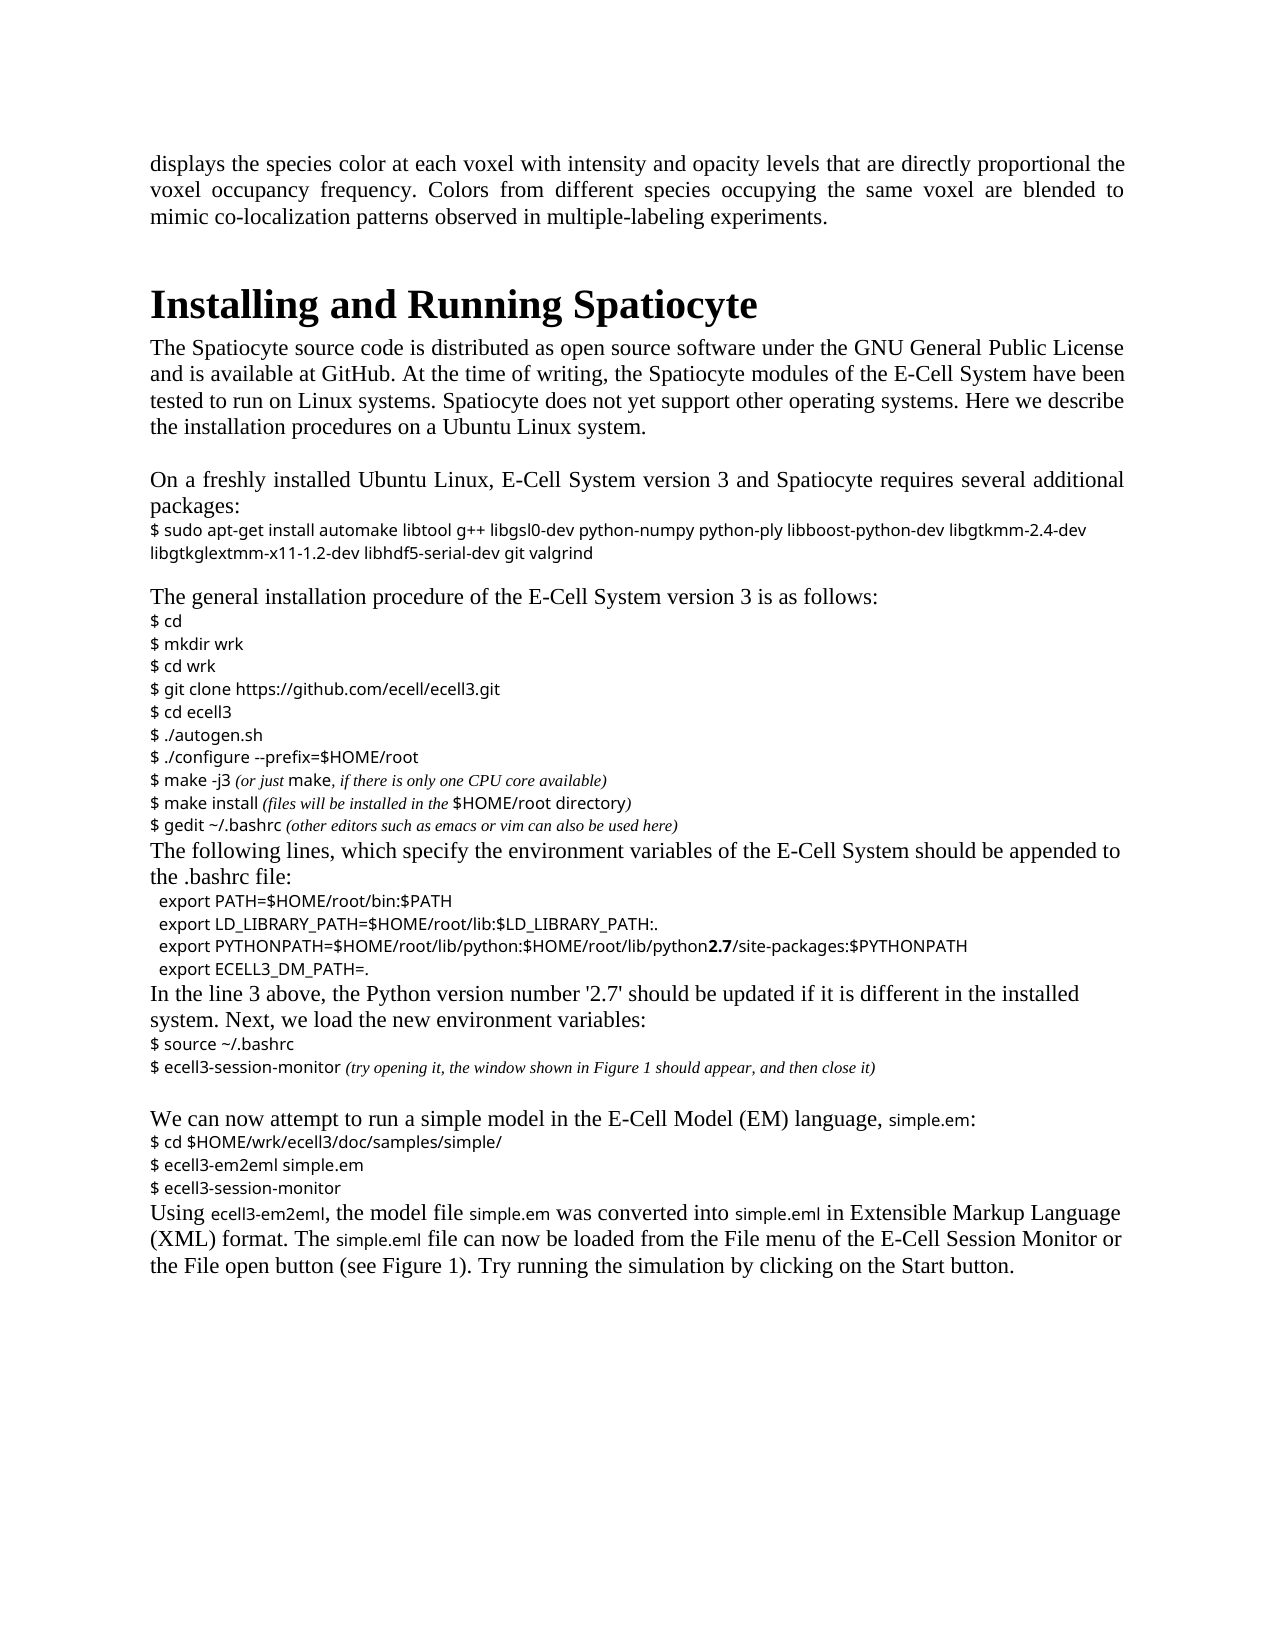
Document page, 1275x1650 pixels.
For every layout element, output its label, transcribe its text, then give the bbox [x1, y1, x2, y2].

text The general installation procedure of the E-Cell System version 3 is as follows: [150, 583, 1125, 609]
text $ ./autogen.sh [150, 723, 1125, 746]
text Using ecell3-em2eml, the model file simple.em was converted into simple.eml in Extensible Markup Language (XML) format. The simple.eml file can now be loaded from the File menu of the E-Cell Session Monitor or the File open button (see Figure 1). Try running the simulation by clicking on the Start button. [150, 1199, 1125, 1278]
text $ ecell3-session-monitor (try opening it, the window shown in Figure 1 should appear, and then close it) [150, 1056, 1125, 1078]
text $ cd [150, 609, 1125, 632]
text $ make -j3 (or just make, if there is only one CPU core available) [150, 768, 1125, 791]
text $ gedit ~/.bashrc (other editors such as emacs or vim can also be used here) [150, 814, 1125, 837]
text export PATH=$HOME/root/bin:$PATH [150, 889, 1125, 912]
text $ make install (files will be installed in the $HOME/root directory) [150, 791, 1125, 814]
text $ cd $HOME/wrk/ecell3/doc/samples/simple/ [150, 1131, 1125, 1154]
text $ source ~/.bashrc [150, 1033, 1125, 1056]
text $ git clone https://github.com/ecell/ecell3.git [150, 678, 1125, 700]
text $ sudo apt-get install automake libtool g++ libgsl0-dev python-numpy python-ply libboost-python-dev libgtkmm-2.4-dev libgtkglextmm-x11-1.2-dev libhdf5-serial-dev git valgrind [150, 519, 1125, 564]
text $ cd wrk [150, 655, 1125, 678]
text We can now attempt to run a simple model in the E-Cell Model (EM) language, simple.em: [150, 1105, 1125, 1131]
text The Spatiocyte source code is distributed as open source software under the GNU General Public License and is available at GitHub. At the time of writing, the Spatiocyte modules of the E-Cell System have been tested to run on Linux systems. Spatiocyte does not yet support other operating systems. Here we describe the installation procedures on a Ubuntu Linux system. [150, 334, 1125, 439]
text $ ecell3-em2eml simple.em [150, 1154, 1125, 1176]
text $ cd ecell3 [150, 700, 1125, 723]
text On a freshly installed Ubuntu Linux, E-Cell System version 3 and Spatiocyte requires several additional packages: [150, 466, 1125, 519]
text $ ./configure --prefix=$HOME/root [150, 746, 1125, 768]
text In the line 3 above, the Python version number '2.7' should be updated if it is different in the installed system. Next, we load the new environment variables: [150, 980, 1125, 1033]
text export LD_LIBRARY_PATH=$HOME/root/lib:$LD_LIBRARY_PATH:. [150, 912, 1125, 935]
text displays the species color at each voxel with intensity and opacity levels that are directly proportional the voxel occupancy frequency. Colors from different species occupying the same voxel are blended to mimic co-localization patterns observed in multiple-labeling experiments. [150, 150, 1125, 229]
text $ mkdir wrk [150, 632, 1125, 655]
text $ ecell3-session-monitor [150, 1176, 1125, 1199]
text The following lines, which specify the environment variables of the E-Cell System should be appended to the .bashrc file: [150, 837, 1125, 889]
text export PYTHONPATH=$HOME/root/lib/python:$HOME/root/lib/python2.7/site-packages:$PYTHONPATH [150, 935, 1125, 957]
text export ECELL3_DM_PATH=. [150, 957, 1125, 980]
subtitle Installing and Running Spatiocyte [150, 279, 1125, 327]
